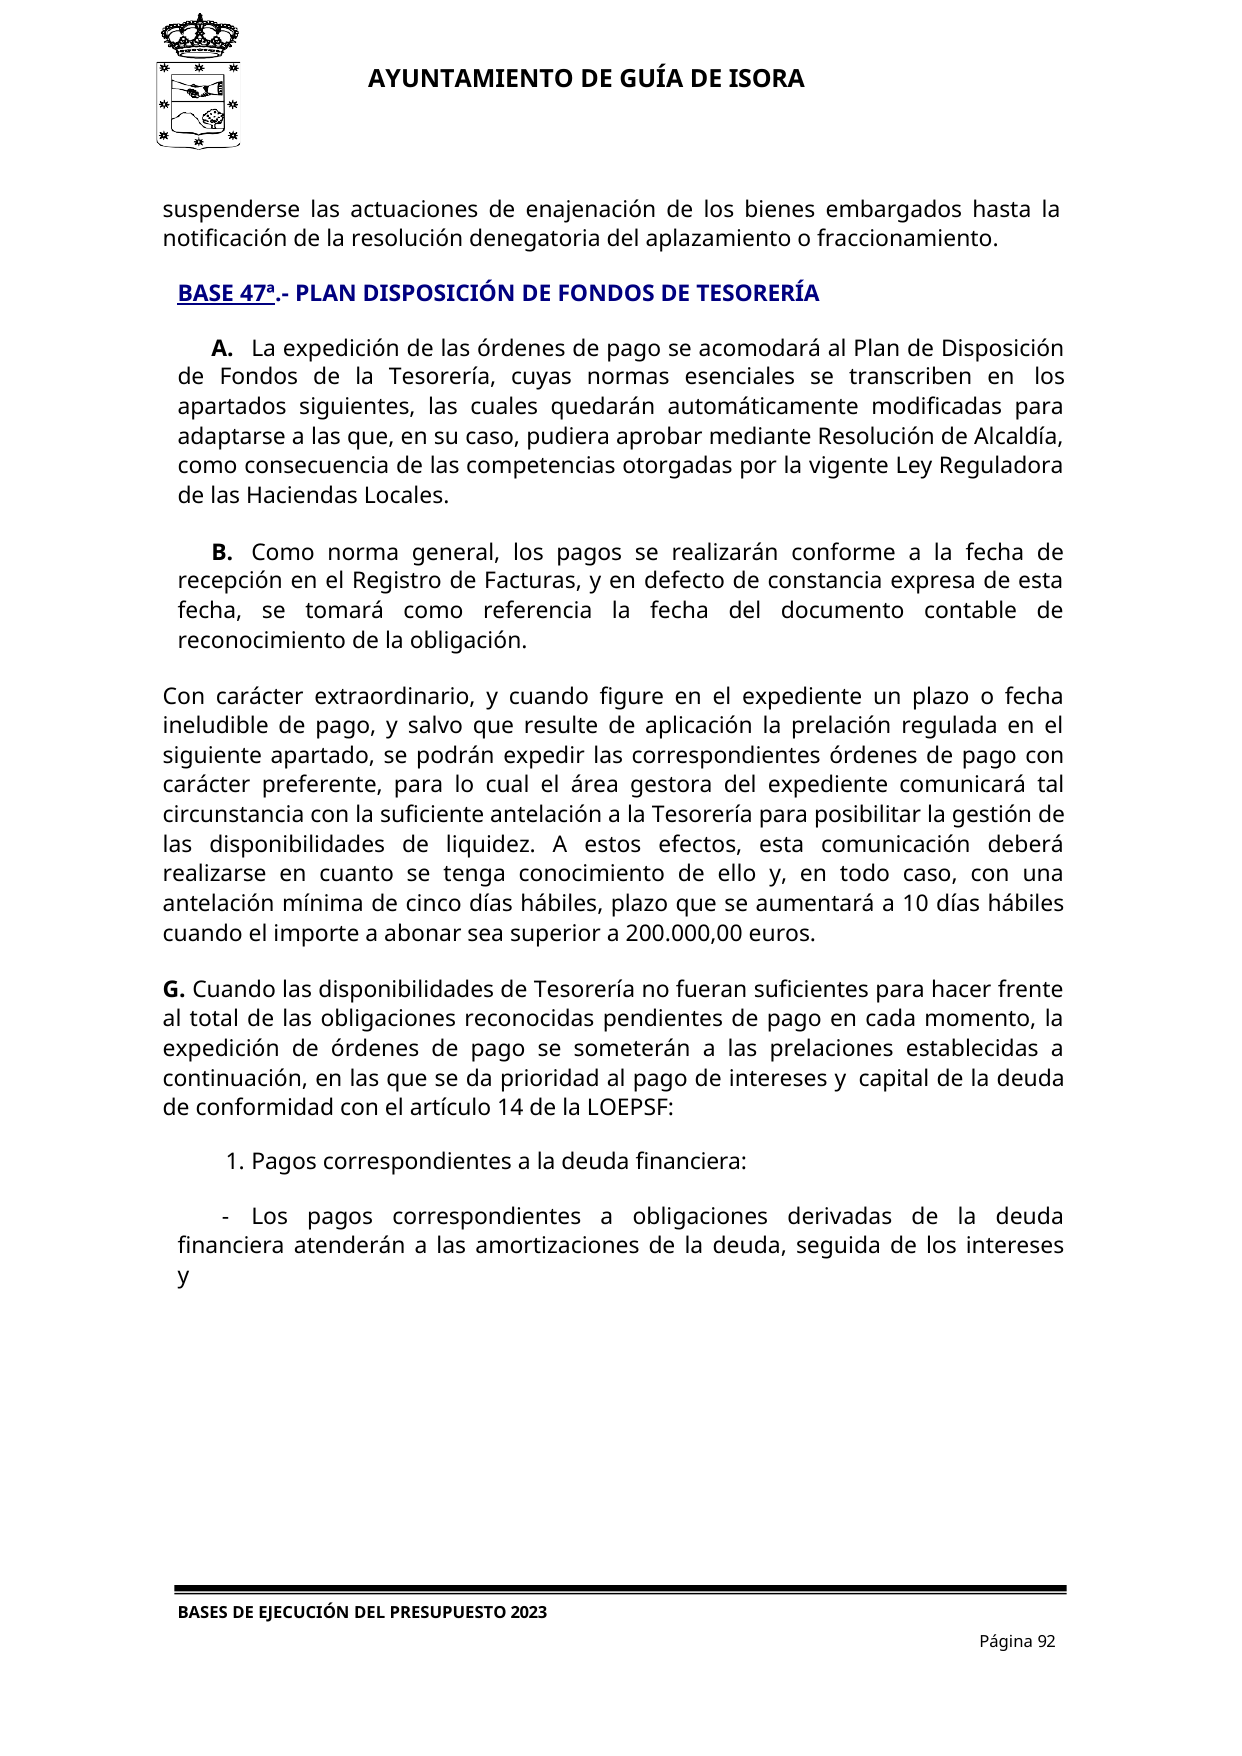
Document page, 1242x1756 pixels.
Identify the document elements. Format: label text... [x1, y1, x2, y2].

list Como norma general, los pagos se realizarán conforme a la fecha de recepción en el Registro de Facturas, y en defecto de constancia expresa de esta fecha, se tomará como referencia la fecha del documento contable de reconocimiento de la obligación. [162, 536, 1065, 655]
list La expedición de las órdenes de pago se acomodará al Plan de Disposición de Fondos de la Tesorería, cuyas normas esenciales se transcriben en los apartados siguientes, las cuales quedarán automáticamente modificadas para adaptarse a las que, en su caso, pudiera aprobar mediante Resolución de Alcaldía, como consecuencia de las competencias otorgadas por la vigente Ley Reguladora de las Haciendas Locales. [162, 332, 1065, 510]
list Los pagos correspondientes a obligaciones derivadas de la deuda financiera atenderán a las amortizaciones de la deuda, seguida de los intereses y [162, 1201, 1065, 1290]
text G. Cuando las disponibilidades de Tesorería no fueran suficientes para hacer frente al total de las obligaciones reconocidas pendientes de pago en cada momento, la expedición de órdenes de pago se someterán a las prelaciones establecidas a continuación, en las que se da prioridad al pago de intereses y capital de la deuda de conformidad con el artículo 14 de la LOEPSF: [162, 974, 1065, 1122]
text Con carácter extraordinario, y cuando figure en el expediente un plazo o fecha ineludible de pago, y salvo que resulte de aplicación la prelación regulada en el siguiente apartado, se podrán expedir las correspondientes órdenes de pago con carácter preferente, para lo cual el área gestora del expediente comunicará tal circunstancia con la suficiente antelación a la Tesorería para posibilitar la gestión de las disponibilidades de liquidez. A estos efectos, esta comunicación deberá realizarse en cuanto se tenga conocimiento de ello y, en todo caso, con una antelación mínima de cinco días hábiles, plazo que se aumentará a 10 días hábiles cuando el importe a abonar sea superior a 200.000,00 euros. [162, 681, 1065, 948]
list Pagos correspondientes a la deuda financiera: [225, 1145, 1079, 1176]
text suspenderse las actuaciones de enajenación de los bienes embargados hasta la notificación de la resolución denegatoria del aplazamiento o fraccionamiento. [162, 193, 1079, 253]
subtitle BASE 47ª.- PLAN DISPOSICIÓN DE FONDOS DE TESORERÍA [177, 276, 1079, 308]
